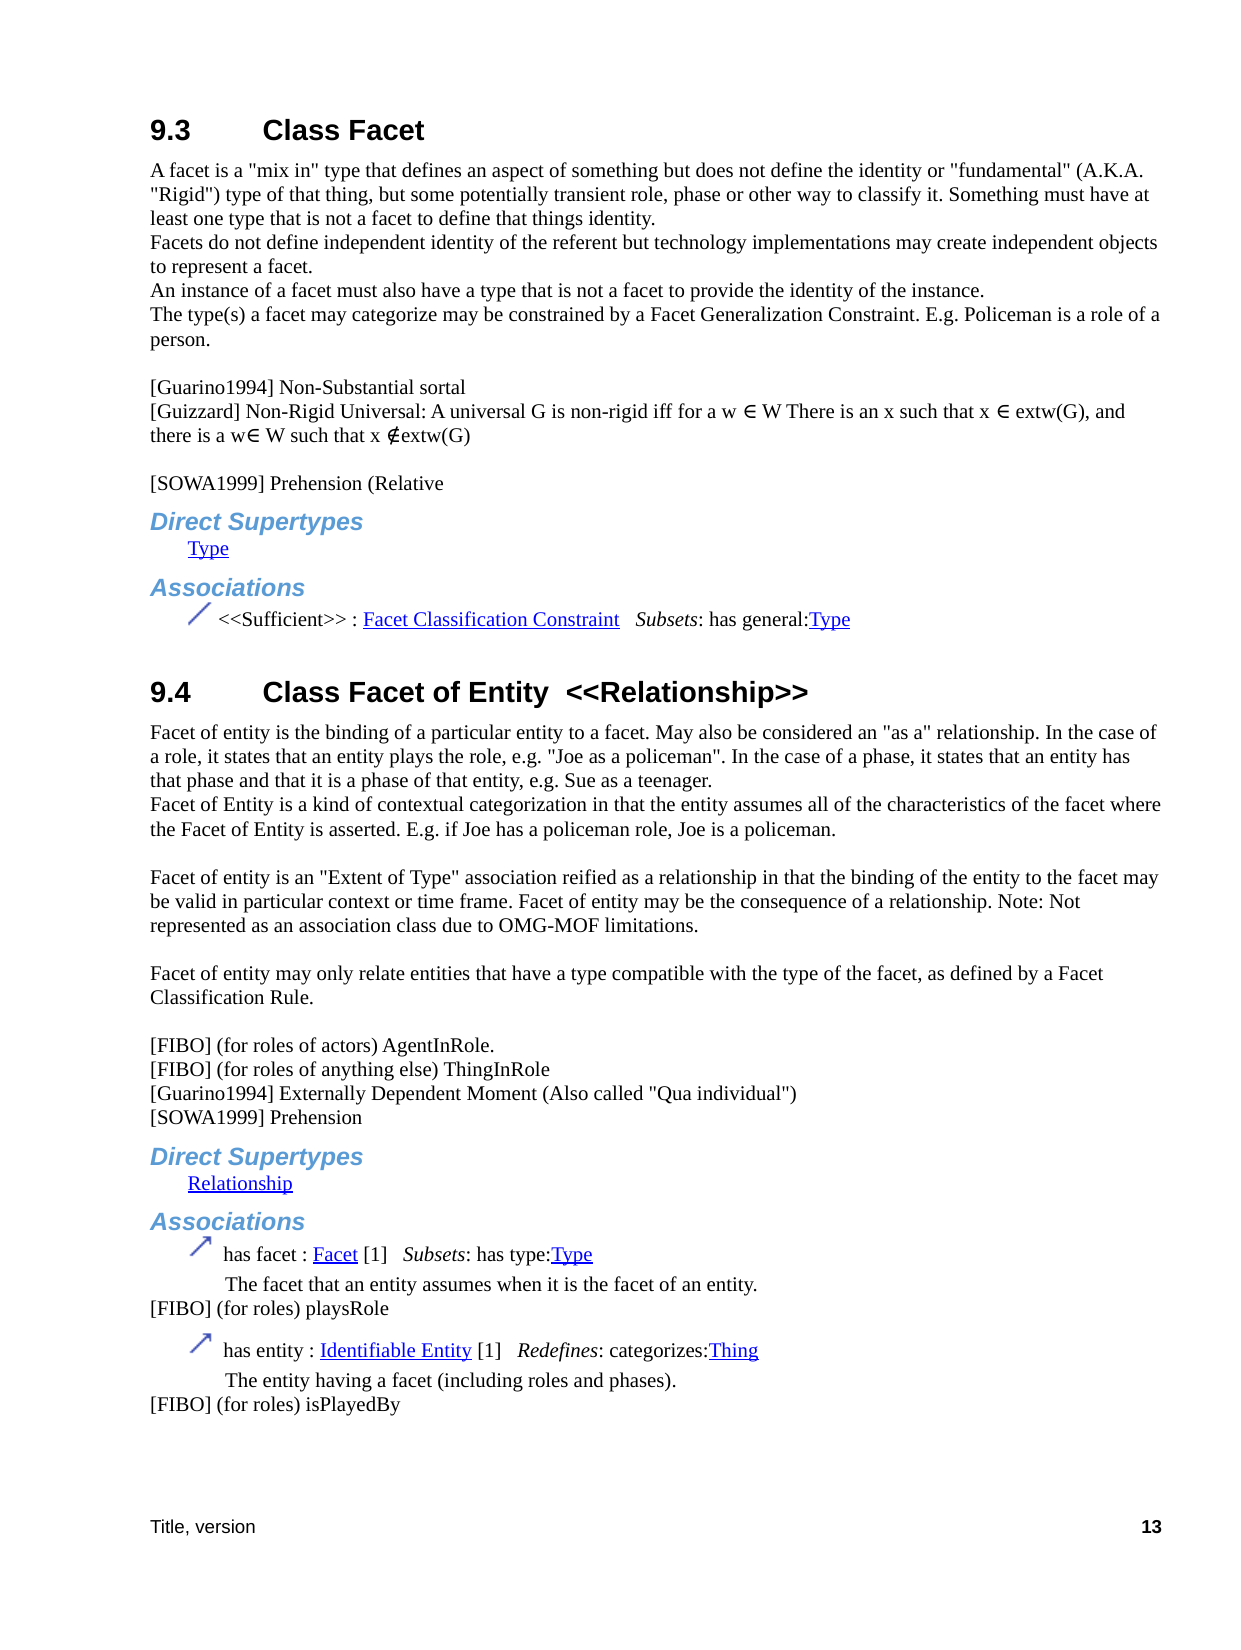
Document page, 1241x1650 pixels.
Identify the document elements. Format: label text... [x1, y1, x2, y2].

text has entity : Identifiable Entity [1] Redefines: categorizes:Thing [187, 1332, 1165, 1362]
text The entity having a facet (including roles and phases). [FIBO] (for roles) isPlayedBy [150, 1368, 1165, 1416]
subtitle Class Facet of Entity <<Relationship>> [150, 675, 1165, 708]
text A facet is a "mix in" type that defines an aspect of something but does not define the identity or "fundamental" (A.K.A. "Rigid") type of that thing, but some potentially transient role, phase or other way to classify it. Something must have at least one type that is not a facet to define that things identity. Facets do not define independent identity of the referent but technology implementations may create independent objects to represent a facet. An instance of a facet must also have a type that is not a facet to provide the identity of the instance. The type(s) a facet may categorize may be constrained by a Facet Generalization Constraint. E.g. Policeman is a role of a person. [Guarino1994] Non-Substantial sortal [Guizzard] Non-Rigid Universal: A universal G is non-rigid iff for a w ∈ W There is an x such that x ∈ extw(G), and there is a w∈ W such that x ∉extw(G) [SOWA1999] Prehension (Relative [150, 158, 1165, 495]
text Facet of entity is the binding of a particular entity to a facet. May also be considered an "as a" relationship. In the case of a role, it states that an entity plays the role, e.g. "Joe as a policeman". In the case of a phase, it states that an entity has that phase and that it is a phase of that entity, e.g. Sue as a teenager. Facet of Entity is a kind of contextual categorization in that the entity assumes all of the characteristics of the facet where the Facet of Entity is asserted. E.g. if Joe has a policeman role, Joe is a policeman. Facet of entity is an "Extent of Type" association reified as a relationship in that the binding of the entity to the facet may be valid in particular context or time frame. Facet of entity may be the consequence of a relationship. Note: Not represented as an association class due to OMG-MOF limitations. Facet of entity may only relate entities that have a type compatible with the type of the facet, as defined by a Facet Classification Rule. [FIBO] (for roles of actors) AgentInRole. [FIBO] (for roles of anything else) ThingInRole [Guarino1994] Externally Dependent Moment (Also called "Qua individual") [SOWA1999] Prehension [150, 720, 1165, 1129]
text Type [187, 536, 1165, 560]
text <<Sufficient>> : Facet Classification Constraint Subsets: has general:Type [187, 601, 1165, 631]
picture [187, 1235, 213, 1261]
text The facet that an entity assumes when it is the facet of an entity. [FIBO] (for roles) playsRole [150, 1272, 1165, 1320]
subtitle Associations [150, 573, 1165, 601]
picture [187, 1332, 213, 1358]
text Relationship [187, 1171, 1165, 1194]
text has facet : Facet [1] Subsets: has type:Type [187, 1236, 1165, 1266]
subtitle Direct Supertypes [150, 1142, 1165, 1171]
subtitle Associations [150, 1207, 1165, 1236]
subtitle Class Facet [150, 112, 1165, 146]
picture [187, 601, 213, 627]
subtitle Direct Supertypes [150, 507, 1165, 536]
